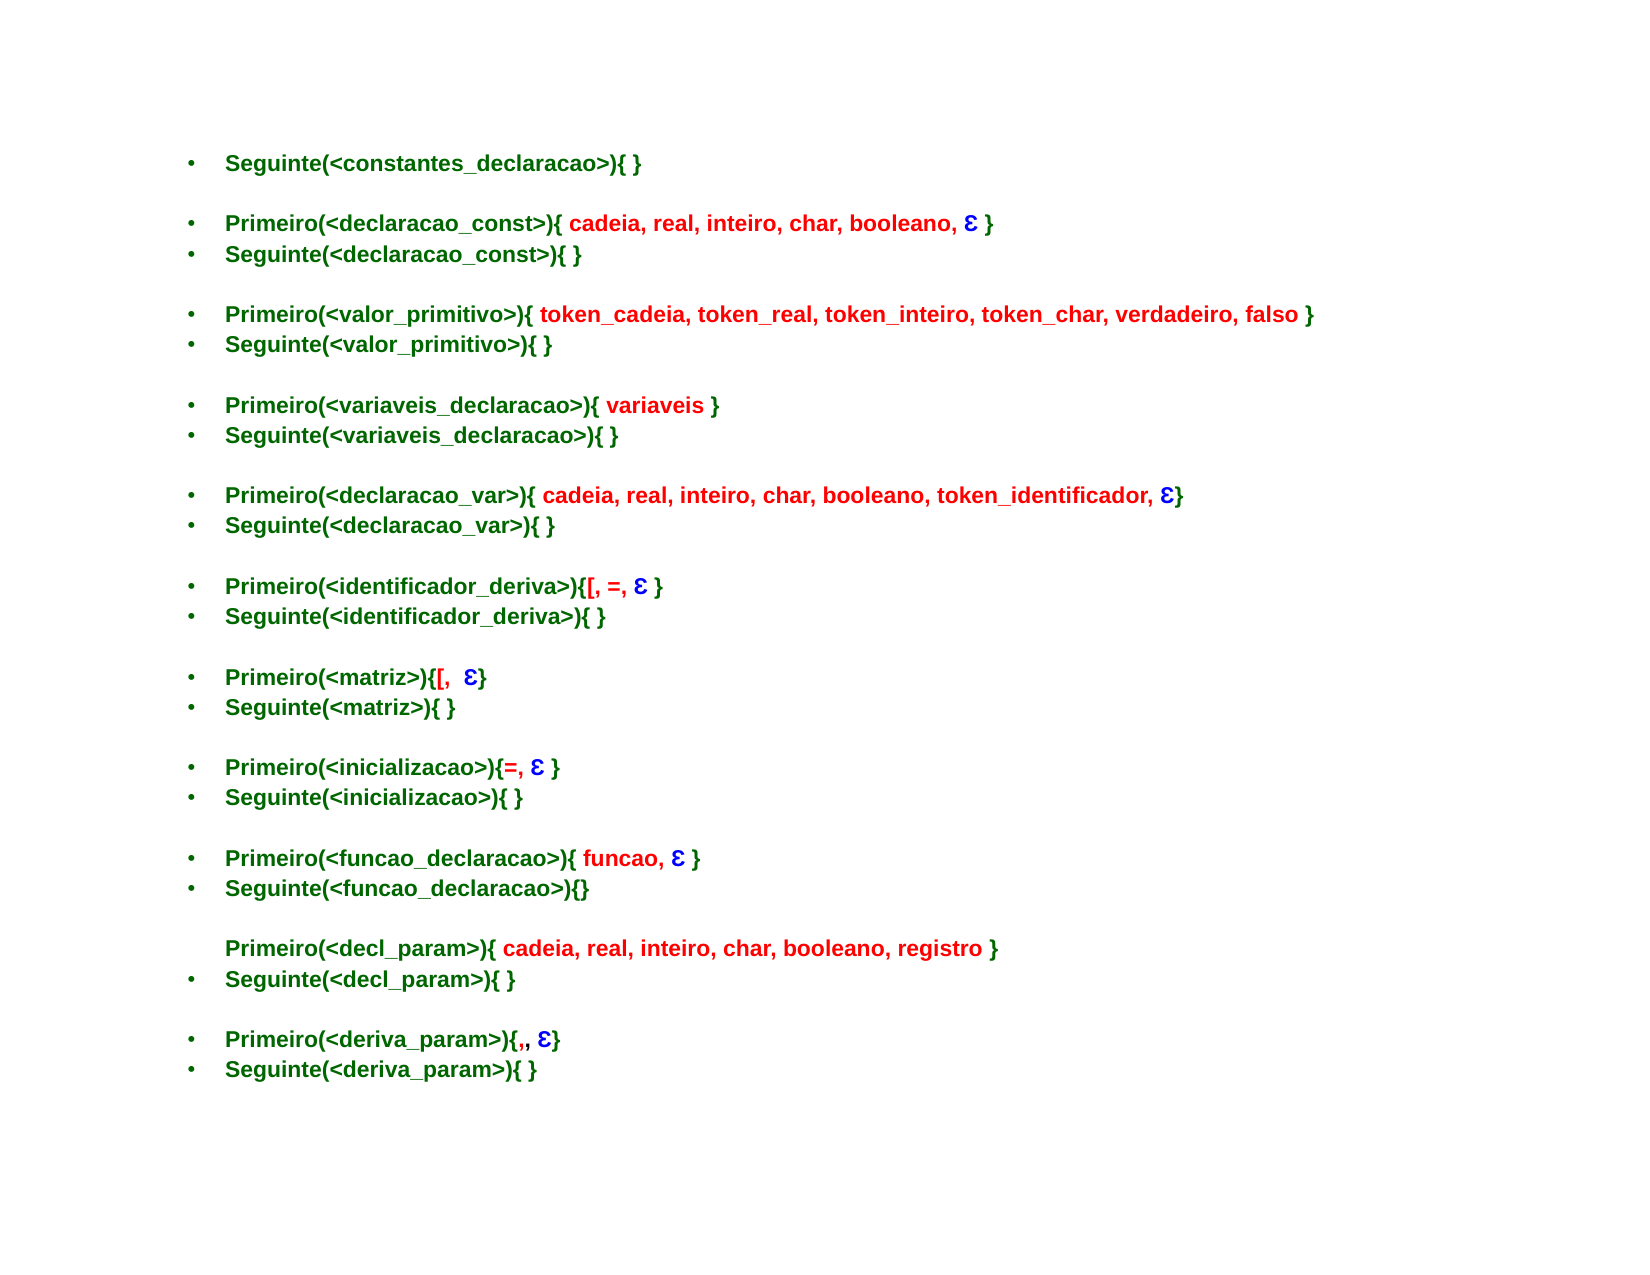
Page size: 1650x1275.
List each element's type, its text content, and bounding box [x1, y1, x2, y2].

list Seguinte(<inicializacao>){ } [187, 784, 1500, 811]
list Primeiro(<variaveis_declaracao>){ variaveis } [187, 392, 1500, 418]
list Primeiro(<valor_primitivo>){ token_cadeia, token_real, token_inteiro, token_char, verdadeiro, falso } [187, 301, 1500, 327]
list Seguinte(<deriva_param>){ } [187, 1056, 1500, 1083]
list Seguinte(<declaracao_const>){ } [187, 241, 1500, 267]
list Seguinte(<variaveis_declaracao>){ } [187, 422, 1500, 448]
list Primeiro(<declaracao_const>){ cadeia, real, inteiro, char, booleano, Ɛ } [187, 210, 1500, 237]
list Primeiro(<matriz>){[, Ɛ} [187, 663, 1500, 690]
list Primeiro(<deriva_param>){,, Ɛ} [187, 1026, 1500, 1052]
list Primeiro(<declaracao_var>){ cadeia, real, inteiro, char, booleano, token_identificador, Ɛ} [187, 482, 1500, 509]
list Seguinte(<matriz>){ } [187, 694, 1500, 720]
list Seguinte(<identificador_deriva>){ } [187, 603, 1500, 629]
list Seguinte(<decl_param>){ } [187, 966, 1500, 992]
list Seguinte(<declaracao_var>){ } [187, 512, 1500, 539]
list Primeiro(<decl_param>){ cadeia, real, inteiro, char, booleano, registro } [187, 905, 1500, 962]
list Seguinte(<funcao_declaracao>){} [187, 875, 1500, 901]
list Primeiro(<funcao_declaracao>){ funcao, Ɛ } [187, 845, 1500, 871]
list Seguinte(<valor_primitivo>){ } [187, 331, 1500, 358]
list Primeiro(<identificador_deriva>){[, =, Ɛ } [187, 573, 1500, 599]
list Primeiro(<inicializacao>){=, Ɛ } [187, 754, 1500, 781]
list Seguinte(<constantes_declaracao>){ } [187, 150, 1500, 176]
